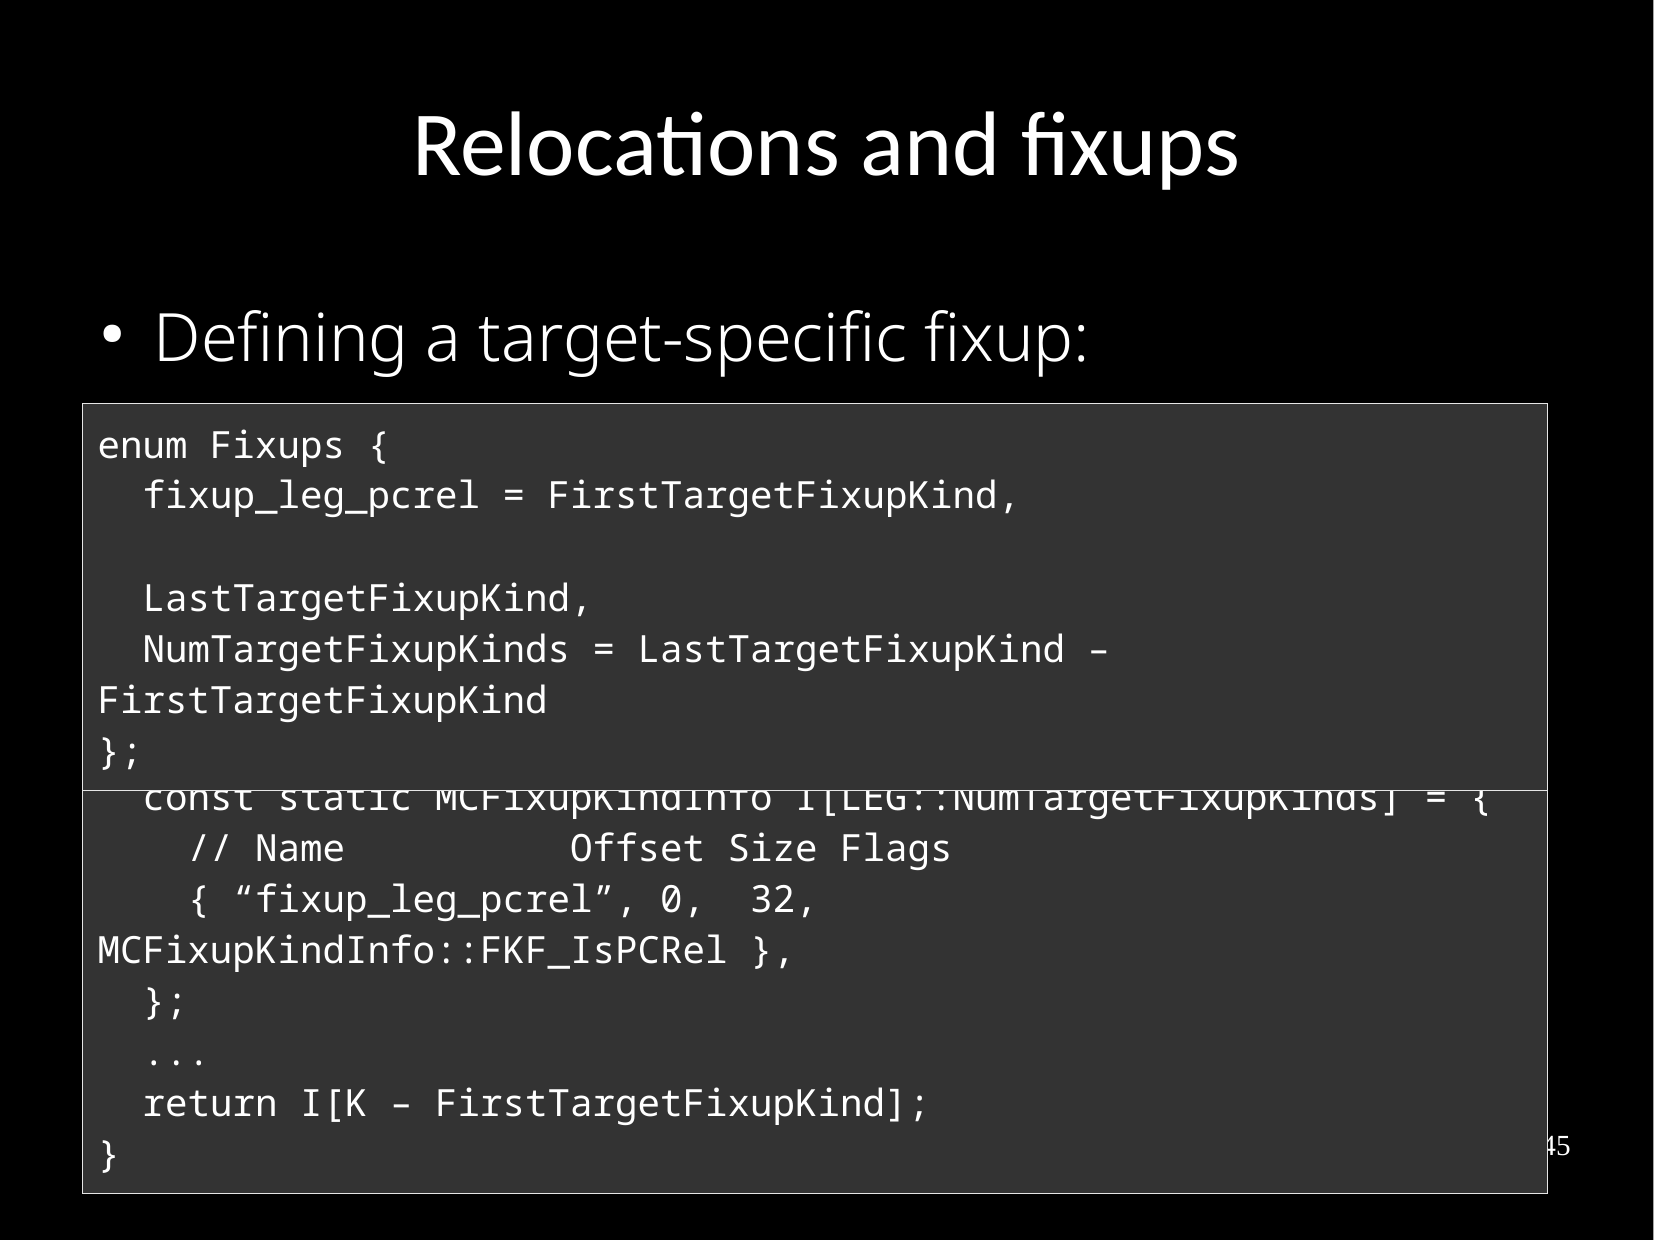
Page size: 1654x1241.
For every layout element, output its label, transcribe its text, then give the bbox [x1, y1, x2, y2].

title Relocations and fixups [82, 49, 1571, 257]
text_box const MCFixupKindInfo& getFixupKindInfo(MCFixupKind K) const { const static MCFixupKindInfo I[LEG::NumTargetFixupKinds] = { // Name Offset Size Flags { “fixup_leg_pcrel”, 0, 32, MCFixupKindInfo::FKF_IsPCRel }, }; ... return I[K – FirstTargetFixupKind]; } [82, 791, 1548, 1034]
list Defining a target-specific fixup: [82, 290, 1571, 1170]
text_box enum Fixups { fixup_leg_pcrel = FirstTargetFixupKind, LastTargetFixupKind, NumTargetFixupKinds = LastTargetFixupKind – FirstTargetFixupKind }; [82, 403, 1548, 658]
